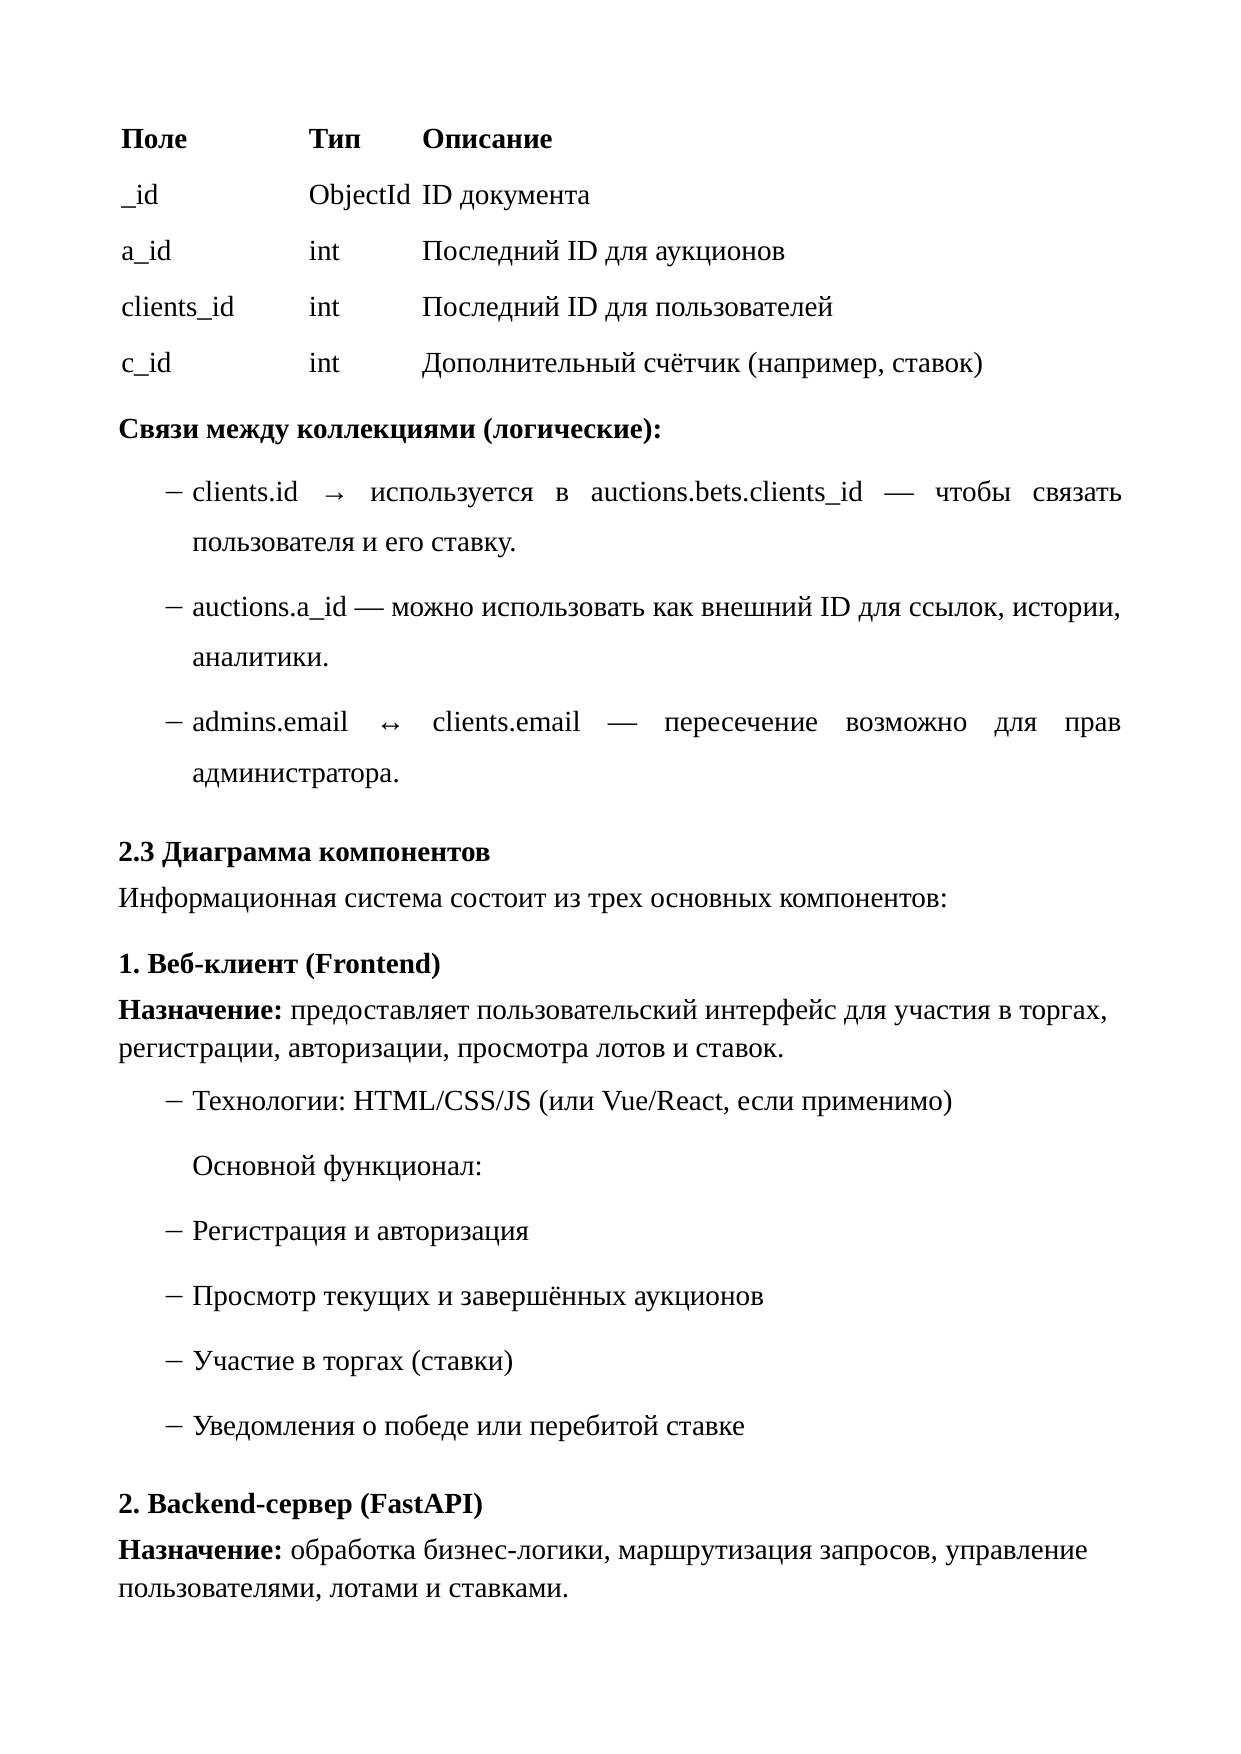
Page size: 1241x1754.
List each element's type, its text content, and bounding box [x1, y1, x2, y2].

table_cell int [306, 286, 419, 342]
list Технологии: HTML/CSS/JS (или Vue/React, если применимо) [162, 1083, 1122, 1117]
table_cell Последний ID для аукционов [419, 230, 996, 286]
table_header Тип [306, 118, 419, 174]
text Назначение: обработка бизнес-логики, маршрутизация запросов, управление пользователями, лотами и ставками. [118, 1532, 1122, 1604]
subtitle Связи между коллекциями (логические): [118, 411, 1122, 444]
subtitle 2. Backend-сервер (FastAPI) [118, 1486, 1122, 1519]
subtitle 2.3 Диаграмма компонентов [118, 834, 1122, 868]
list Участие в торгах (ставки) [162, 1343, 1122, 1377]
table_cell a_id [118, 230, 306, 286]
list clients.id → используется в auctions.bets.clients_id — чтобы связать пользователя и его ставку. [162, 474, 1122, 558]
list Просмотр текущих и завершённых аукционов [162, 1278, 1122, 1312]
table_cell ObjectId [306, 174, 419, 230]
table_cell ID документа [419, 174, 996, 230]
list Уведомления о победе или перебитой ставке [162, 1408, 1122, 1442]
table_cell _id [118, 174, 306, 230]
table_cell Дополнительный счётчик (например, ставок) [419, 342, 996, 398]
list Основной функционал: [162, 1148, 1122, 1182]
subtitle 1. Веб-клиент (Frontend) [118, 946, 1122, 979]
text Информационная система состоит из трех основных компонентов: [118, 880, 1122, 914]
text Назначение: предоставляет пользовательский интерфейс для участия в торгах, регистрации, авторизации, просмотра лотов и ставок. [118, 992, 1122, 1064]
table_header Поле [118, 118, 306, 174]
table_cell Последний ID для пользователей [419, 286, 996, 342]
list admins.email ↔ clients.email — пересечение возможно для прав администратора. [162, 704, 1122, 788]
table_cell int [306, 230, 419, 286]
table_cell clients_id [118, 286, 306, 342]
list Регистрация и авторизация [162, 1213, 1122, 1247]
table_header Описание [419, 118, 996, 174]
list auctions.a_id — можно использовать как внешний ID для ссылок, истории, аналитики. [162, 589, 1122, 673]
table_cell с_id [118, 342, 306, 398]
table_cell int [306, 342, 419, 398]
